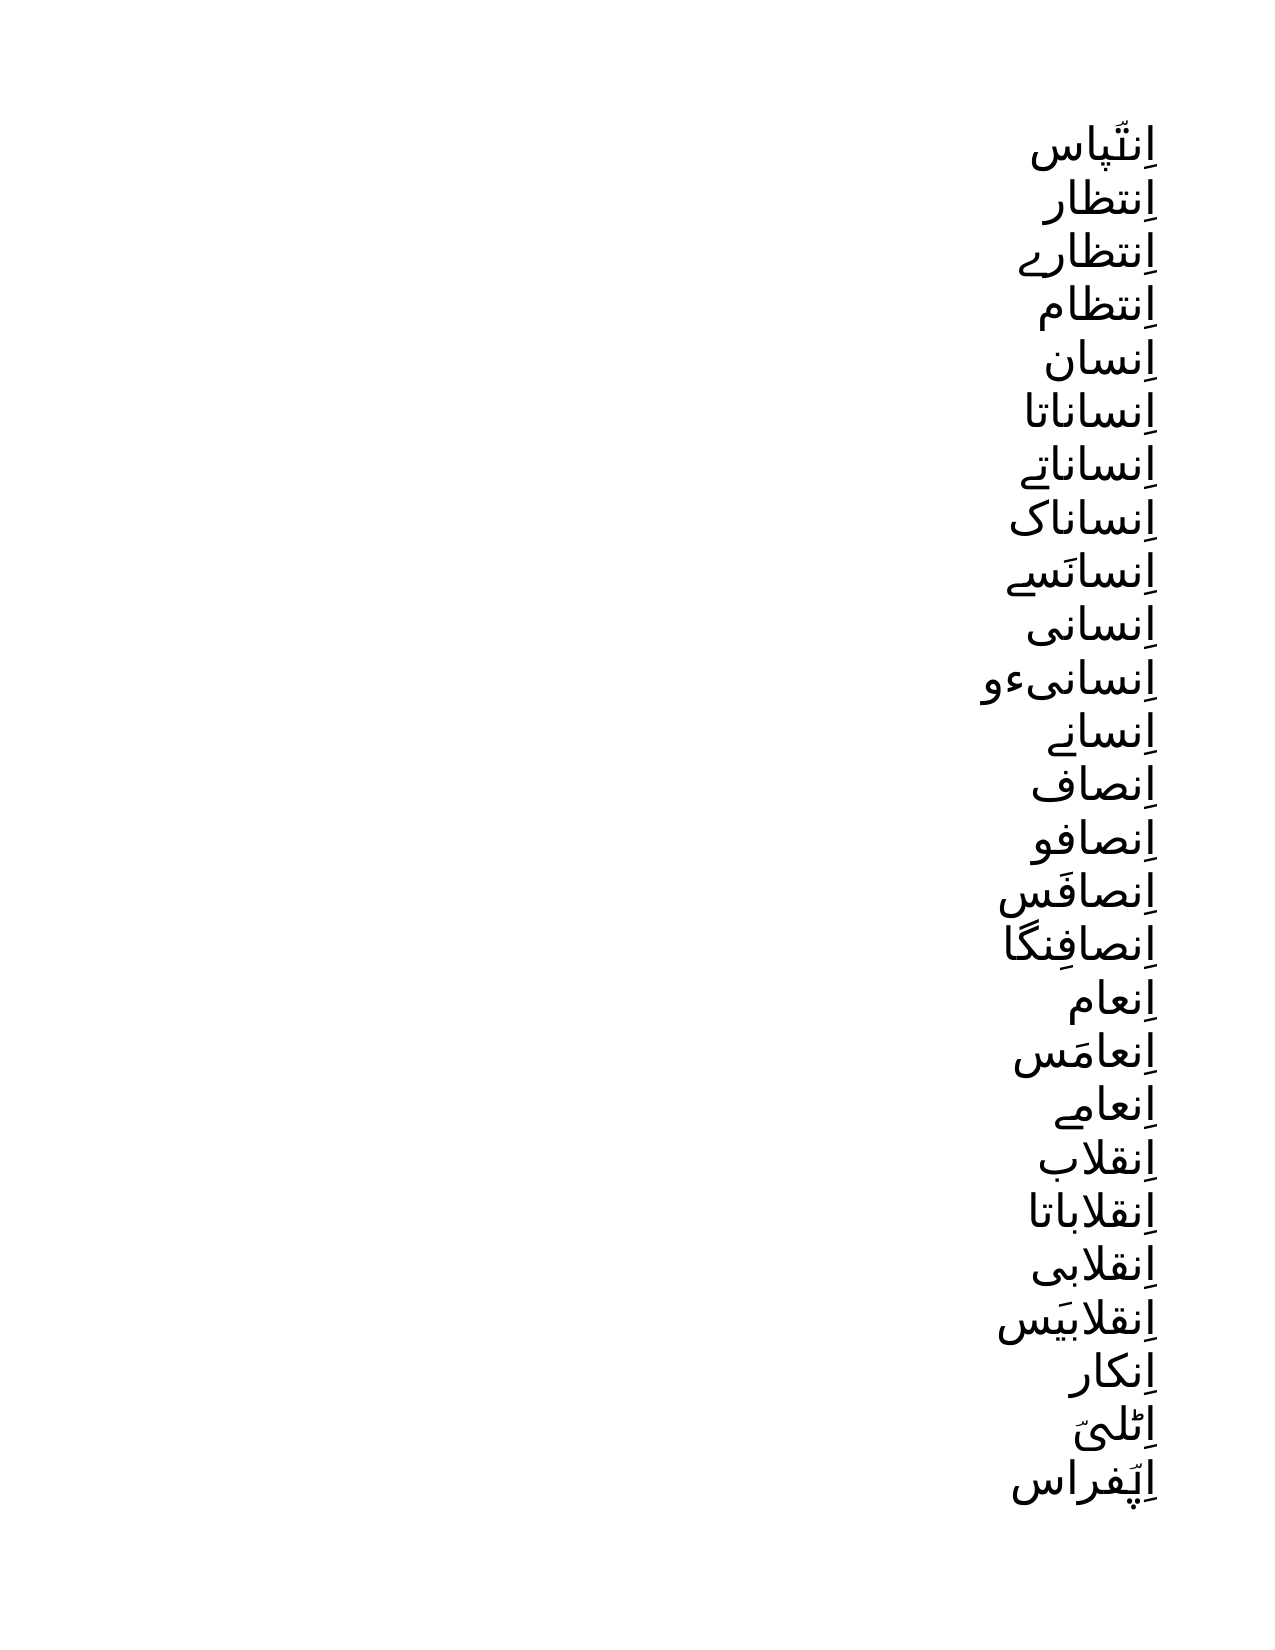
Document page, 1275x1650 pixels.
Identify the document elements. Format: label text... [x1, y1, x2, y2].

text اِنساناک [118, 491, 1157, 545]
text اِنقلاباتا [118, 1185, 1157, 1238]
text اِنتظارے [118, 225, 1157, 278]
text اِنتؔپاس [118, 118, 1157, 171]
text اِنسانی​ءو [118, 651, 1157, 705]
text اِنصافو [118, 811, 1157, 865]
text اِنصافَس [118, 865, 1157, 918]
text اِنسانَسے [118, 545, 1157, 598]
text اِنسان [118, 331, 1157, 385]
text اِٹلیؔ [118, 1398, 1157, 1451]
text اِنسانی [118, 598, 1157, 651]
text اِنصافِنگا [118, 918, 1157, 971]
text اِنسانے [118, 705, 1157, 758]
text اِنعامَس [118, 1025, 1157, 1078]
text اِنکار [118, 1345, 1157, 1398]
text اِنقلابی​َس [118, 1291, 1157, 1345]
text اِنتظام [118, 278, 1157, 331]
text اِپؔفراس [118, 1451, 1157, 1505]
text اِنقلاب [118, 1131, 1157, 1185]
text اِنعامے [118, 1078, 1157, 1131]
text اِنتظار [118, 171, 1157, 225]
text اِنساناتا [118, 385, 1157, 438]
text اِنقلابی [118, 1238, 1157, 1291]
text اِنساناتے [118, 438, 1157, 491]
text اِنصاف [118, 758, 1157, 811]
text اِنعام [118, 971, 1157, 1025]
